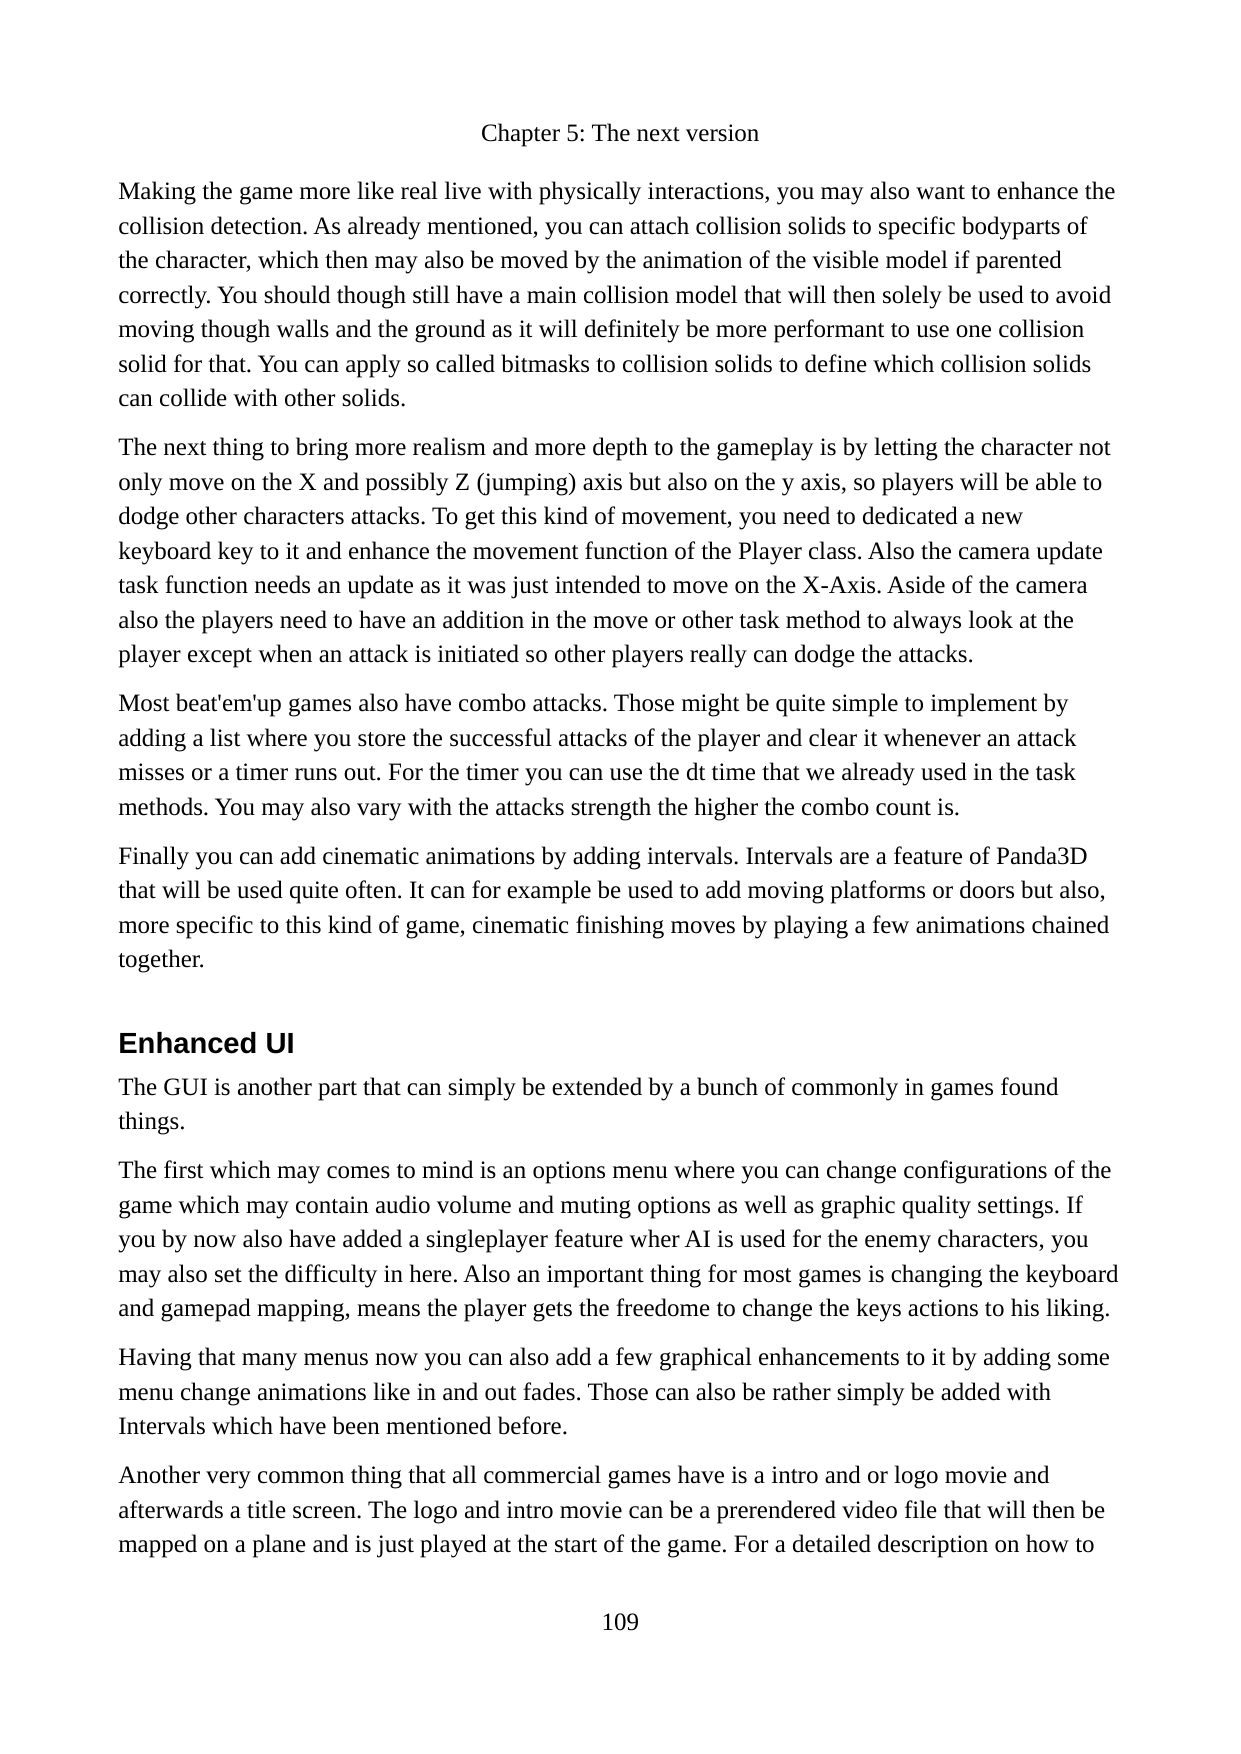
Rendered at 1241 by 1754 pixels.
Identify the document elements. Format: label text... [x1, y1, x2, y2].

text The first which may comes to mind is an options menu where you can change configurations of the game which may contain audio volume and muting options as well as graphic quality settings. If you by now also have added a singleplayer feature wher AI is used for the enemy characters, you may also set the difficulty in here. Also an important thing for most games is changing the keyboard and gamepad mapping, means the player gets the freedome to change the keys actions to his liking. [118, 1155, 1122, 1322]
text Finally you can add cinematic animations by adding intervals. Intervals are a feature of Panda3D that will be used quite often. It can for example be used to add moving platforms or doors but also, more specific to this kind of game, cinematic finishing moves by playing a few animations chained together. [118, 841, 1122, 973]
text Another very common thing that all commercial games have is a intro and or logo movie and afterwards a title screen. The logo and intro movie can be a prerendered video file that will then be mapped on a plane and is just played at the start of the game. For a detailed description on how to [118, 1460, 1122, 1558]
text Most beat'em'up games also have combo attacks. Those might be quite simple to implement by adding a list where you store the successful attacks of the player and clear it whenever an attack misses or a timer runs out. For the timer you can use the dt time that we already used in the task methods. You may also vary with the attacks strength the higher the combo count is. [118, 688, 1122, 820]
text The GUI is another part that can simply be extended by a bunch of commonly in games found things. [118, 1072, 1122, 1135]
text Making the game more like real live with physically interactions, you may also want to enhance the collision detection. As already mentioned, you can attach collision solids to specific bodyparts of the character, which then may also be moved by the animation of the visible model if parented correctly. You should though still have a main collision model that will then solely be used to avoid moving though walls and the ground as it will definitely be more performant to use one collision solid for that. You can apply so called bitmasks to collision solids to define which collision solids can collide with other solids. [118, 176, 1122, 412]
text The next thing to bring more realism and more depth to the gameplay is by letting the character not only move on the X and possibly Z (jumping) axis but also on the y axis, so players will be able to dodge other characters attacks. To get this kind of movement, you need to dedicated a new keyboard key to it and enhance the movement function of the Player class. Also the camera update task function needs an update as it was just intended to move on the X-Axis. Aside of the camera also the players need to have an addition in the move or other task method to always look at the player except when an attack is initiated so other players really can dodge the attacks. [118, 432, 1122, 668]
text Having that many menus now you can also add a few graphical enhancements to it by adding some menu change animations like in and out fades. Those can also be rather simply be added with Intervals which have been mentioned before. [118, 1342, 1122, 1440]
subtitle Enhanced UI [118, 1026, 1122, 1059]
